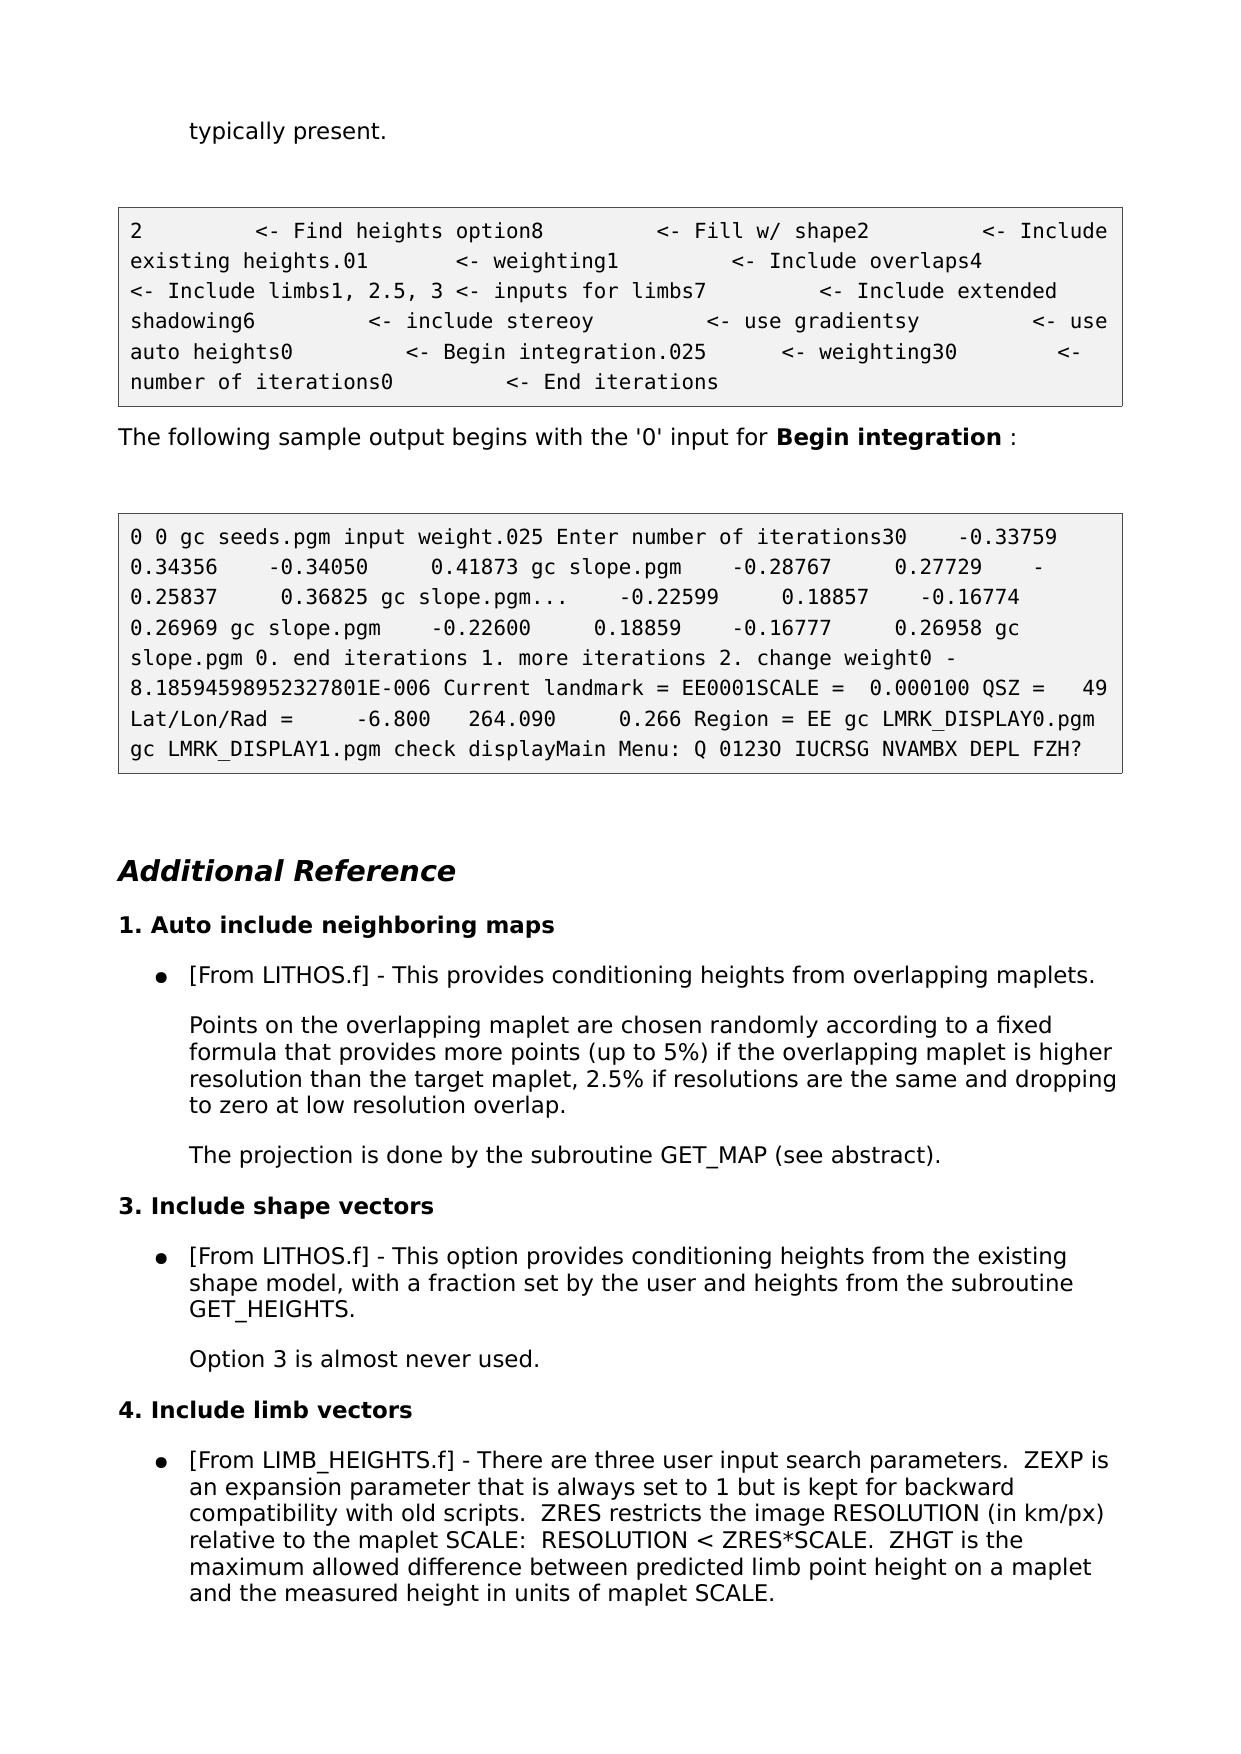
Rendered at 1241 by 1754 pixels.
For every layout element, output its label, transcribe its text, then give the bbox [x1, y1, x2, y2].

list [From LITHOS.f] - This option provides conditioning heights from the existing shape model, with a fraction set by the user and heights from the subroutine GET_HEIGHTS. [153, 1243, 1122, 1323]
text 4. Include limb vectors [118, 1397, 1122, 1423]
text 2 <- Find heights option8 <- Fill w/ shape2 <- Include existing heights.01 <- weighting1 <- Include overlaps4 <- Include limbs1, 2.5, 3 <- inputs for limbs7 <- Include extended shadowing6 <- include stereoy <- use gradientsy <- use auto heights0 <- Begin integration.025 <- weighting30 <- number of iterations0 <- End iterations [119, 208, 1122, 406]
text The following sample output begins with the '0' input for Begin integration : [118, 424, 1122, 451]
list The projection is done by the subroutine GET_MAP (see abstract). [153, 1143, 1122, 1169]
text 3. Include shape vectors [118, 1193, 1122, 1219]
list typically present. [153, 118, 1122, 145]
text 1. Auto include neighboring maps [118, 912, 1122, 939]
text 0 0 gc seeds.pgm input weight.025 Enter number of iterations30 -0.33759 0.34356 -0.34050 0.41873 gc slope.pgm -0.28767 0.27729 -0.25837 0.36825 gc slope.pgm... -0.22599 0.18857 -0.16774 0.26969 gc slope.pgm -0.22600 0.18859 -0.16777 0.26958 gc slope.pgm 0. end iterations 1. more iterations 2. change weight0 -8.18594598952327801E-006 Current landmark = EE0001SCALE = 0.000100 QSZ = 49 Lat/Lon/Rad = -6.800 264.090 0.266 Region = EE gc LMRK_DISPLAY0.pgm gc LMRK_DISPLAY1.pgm check displayMain Menu: Q 0123O IUCRSG NVAMBX DEPL FZH? [119, 514, 1122, 773]
list [From LITHOS.f] - This provides conditioning heights from overlapping maplets. [153, 962, 1122, 989]
list [From LIMB_HEIGHTS.f] - There are three user input search parameters. ZEXP is an expansion parameter that is always set to 1 but is kept for backward compatibility with old scripts. ZRES restricts the image RESOLUTION (in km/px) relative to the maplet SCALE: RESOLUTION < ZRES*SCALE. ZHGT is the maximum allowed difference between predicted limb point height on a maplet and the measured height in units of maplet SCALE. [153, 1447, 1122, 1607]
subtitle Additional Reference [118, 854, 1122, 888]
list Option 3 is almost never used. [153, 1347, 1122, 1373]
list Points on the overlapping maplet are chosen randomly according to a fixed formula that provides more points (up to 5%) if the overlapping maplet is higher resolution than the target maplet, 2.5% if resolutions are the same and dropping to zero at low resolution overlap. [153, 1012, 1122, 1119]
